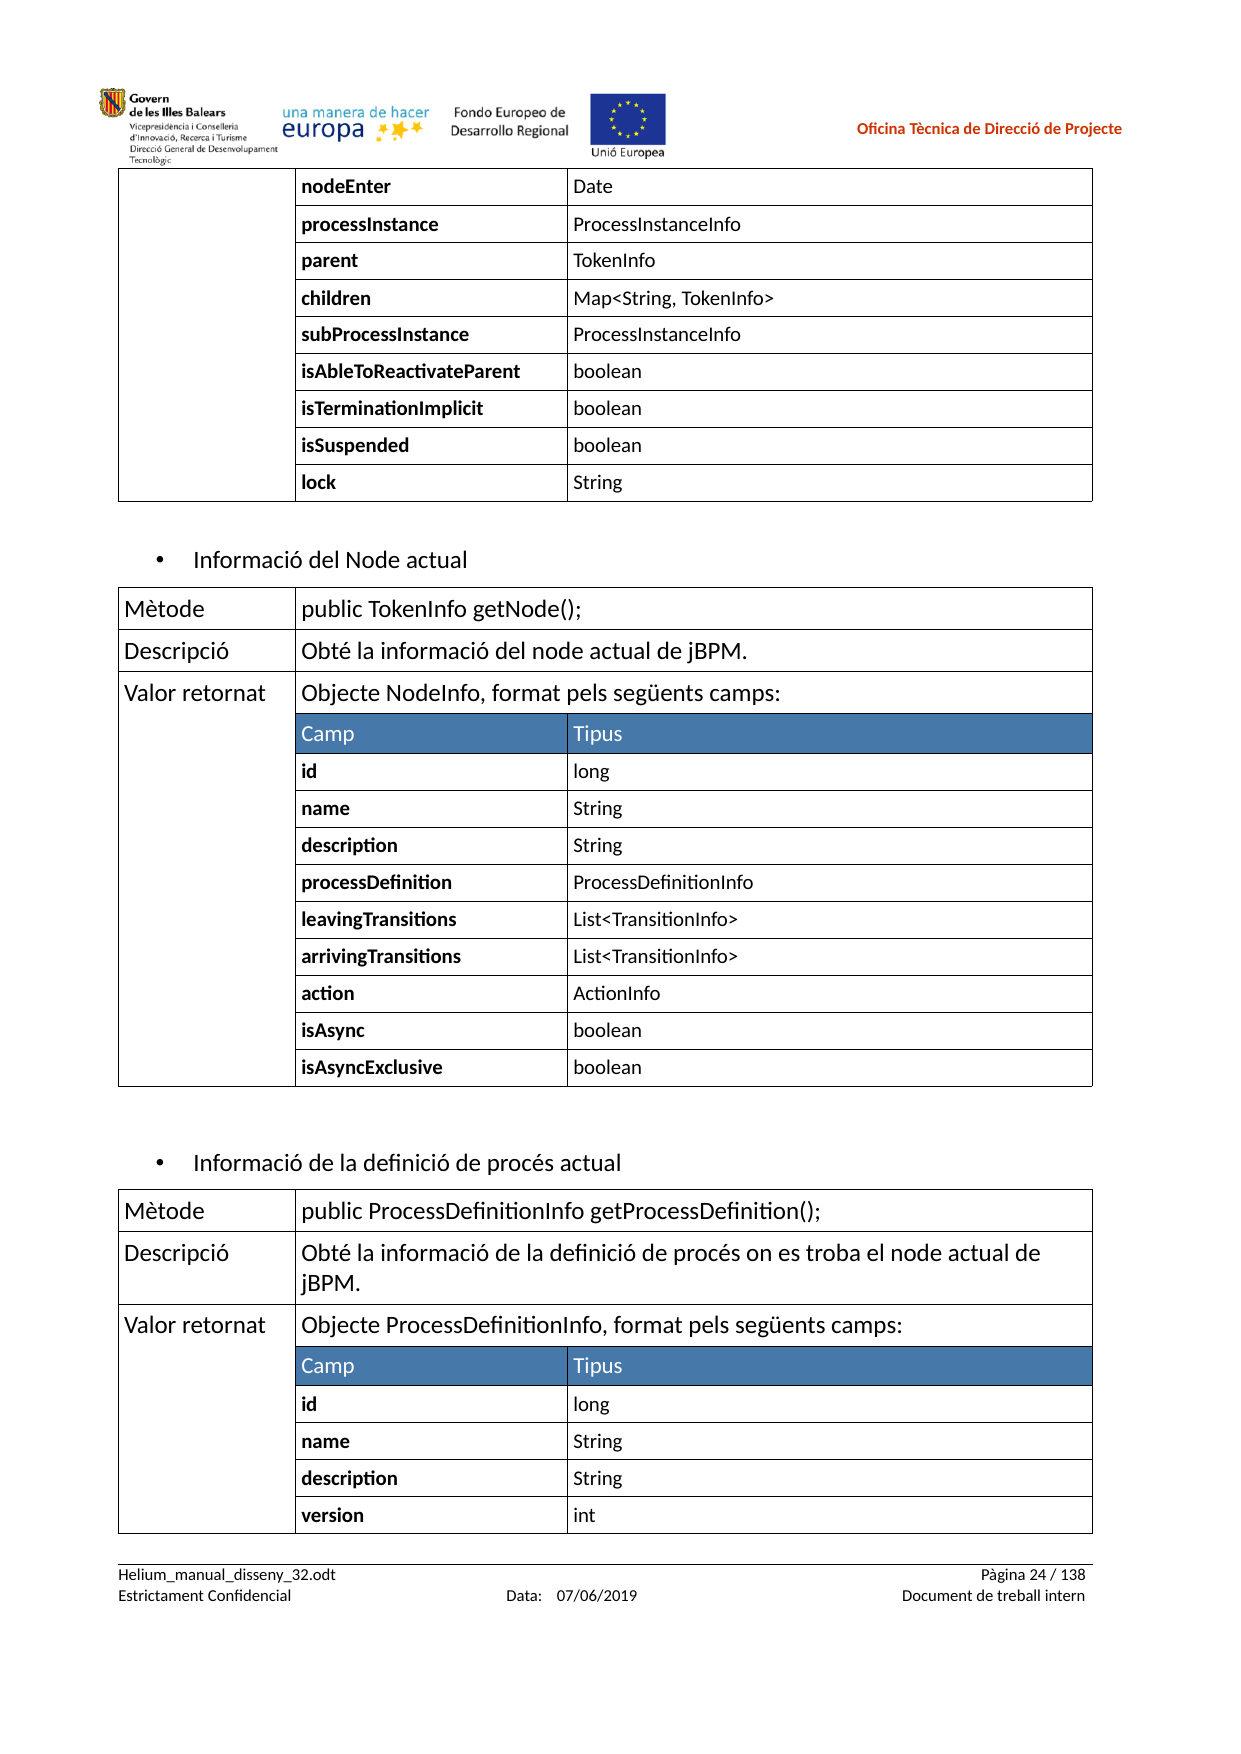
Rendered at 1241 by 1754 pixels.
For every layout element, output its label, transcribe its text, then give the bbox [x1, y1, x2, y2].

table_cell List<TransitionInfo> [568, 902, 1092, 938]
table_cell Date [568, 169, 1092, 205]
table_cell int [568, 1497, 1092, 1533]
table_cell subProcessInstance [296, 317, 567, 353]
table_cell children [296, 280, 567, 316]
table_cell boolean [568, 354, 1092, 390]
table_cell lock [296, 465, 567, 501]
table_cell processDefinition [296, 865, 567, 901]
table_cell name [296, 791, 567, 827]
table_cell boolean [568, 428, 1092, 464]
table_cell isAsyncExclusive [296, 1050, 567, 1086]
table_cell Objecte NodeInfo, format pels següents camps: [296, 672, 1092, 713]
table_cell String [568, 1423, 1092, 1459]
table_cell boolean [568, 391, 1092, 427]
table_cell description [296, 828, 567, 864]
table_cell boolean [568, 1013, 1092, 1048]
table_cell Camp [296, 1347, 567, 1385]
table_header Mètode [119, 588, 295, 629]
table_cell Descripció [119, 1232, 295, 1304]
table_cell ProcessDefinitionInfo [568, 865, 1092, 901]
table_cell String [568, 791, 1092, 827]
table_cell boolean [568, 1050, 1092, 1086]
table_header Mètode [119, 1190, 295, 1231]
table_cell leavingTransitions [296, 902, 567, 938]
table_cell processInstance [296, 206, 567, 242]
table_cell Obté la informació del node actual de jBPM. [296, 630, 1092, 671]
table_cell version [296, 1497, 567, 1533]
picture [99, 87, 668, 166]
list Informació del Node actual [156, 544, 1122, 574]
list Informació de la definició de procés actual [156, 1147, 1122, 1177]
table_cell isAbleToReactivateParent [296, 354, 567, 390]
table_header public TokenInfo getNode(); [296, 588, 1092, 629]
table_cell long [568, 754, 1092, 790]
table_cell name [296, 1423, 567, 1459]
table_cell String [568, 1460, 1092, 1496]
table_cell nodeEnter [296, 169, 567, 205]
table_cell isTerminationImplicit [296, 391, 567, 427]
table_cell Descripció [119, 630, 295, 671]
table_cell Map<String, TokenInfo> [568, 280, 1092, 316]
table_cell parent [296, 243, 567, 279]
table_cell [119, 169, 295, 501]
table_cell Tipus [568, 1347, 1092, 1385]
table_header public ProcessDefinitionInfo getProcessDefinition(); [296, 1190, 1092, 1231]
table_cell isSuspended [296, 428, 567, 464]
table_cell long [568, 1386, 1092, 1422]
table_cell Camp [296, 714, 567, 753]
table_cell isAsync [296, 1013, 567, 1048]
table_cell Valor retornat [119, 1305, 295, 1533]
table_cell Tipus [568, 714, 1092, 753]
table_cell List<TransitionInfo> [568, 939, 1092, 974]
table_cell action [296, 976, 567, 1012]
table_cell Objecte ProcessDefinitionInfo, format pels següents camps: [296, 1305, 1092, 1346]
table_cell arrivingTransitions [296, 939, 567, 974]
table_cell ProcessInstanceInfo [568, 206, 1092, 242]
table_cell Valor retornat [119, 672, 295, 1086]
table_cell id [296, 1386, 567, 1422]
table_cell Obté la informació de la definició de procés on es troba el node actual de jBPM. [296, 1232, 1092, 1304]
table_cell description [296, 1460, 567, 1496]
table_cell String [568, 465, 1092, 501]
table_cell ActionInfo [568, 976, 1092, 1012]
table_cell TokenInfo [568, 243, 1092, 279]
table_cell id [296, 754, 567, 790]
table_cell ProcessInstanceInfo [568, 317, 1092, 353]
table_cell String [568, 828, 1092, 864]
